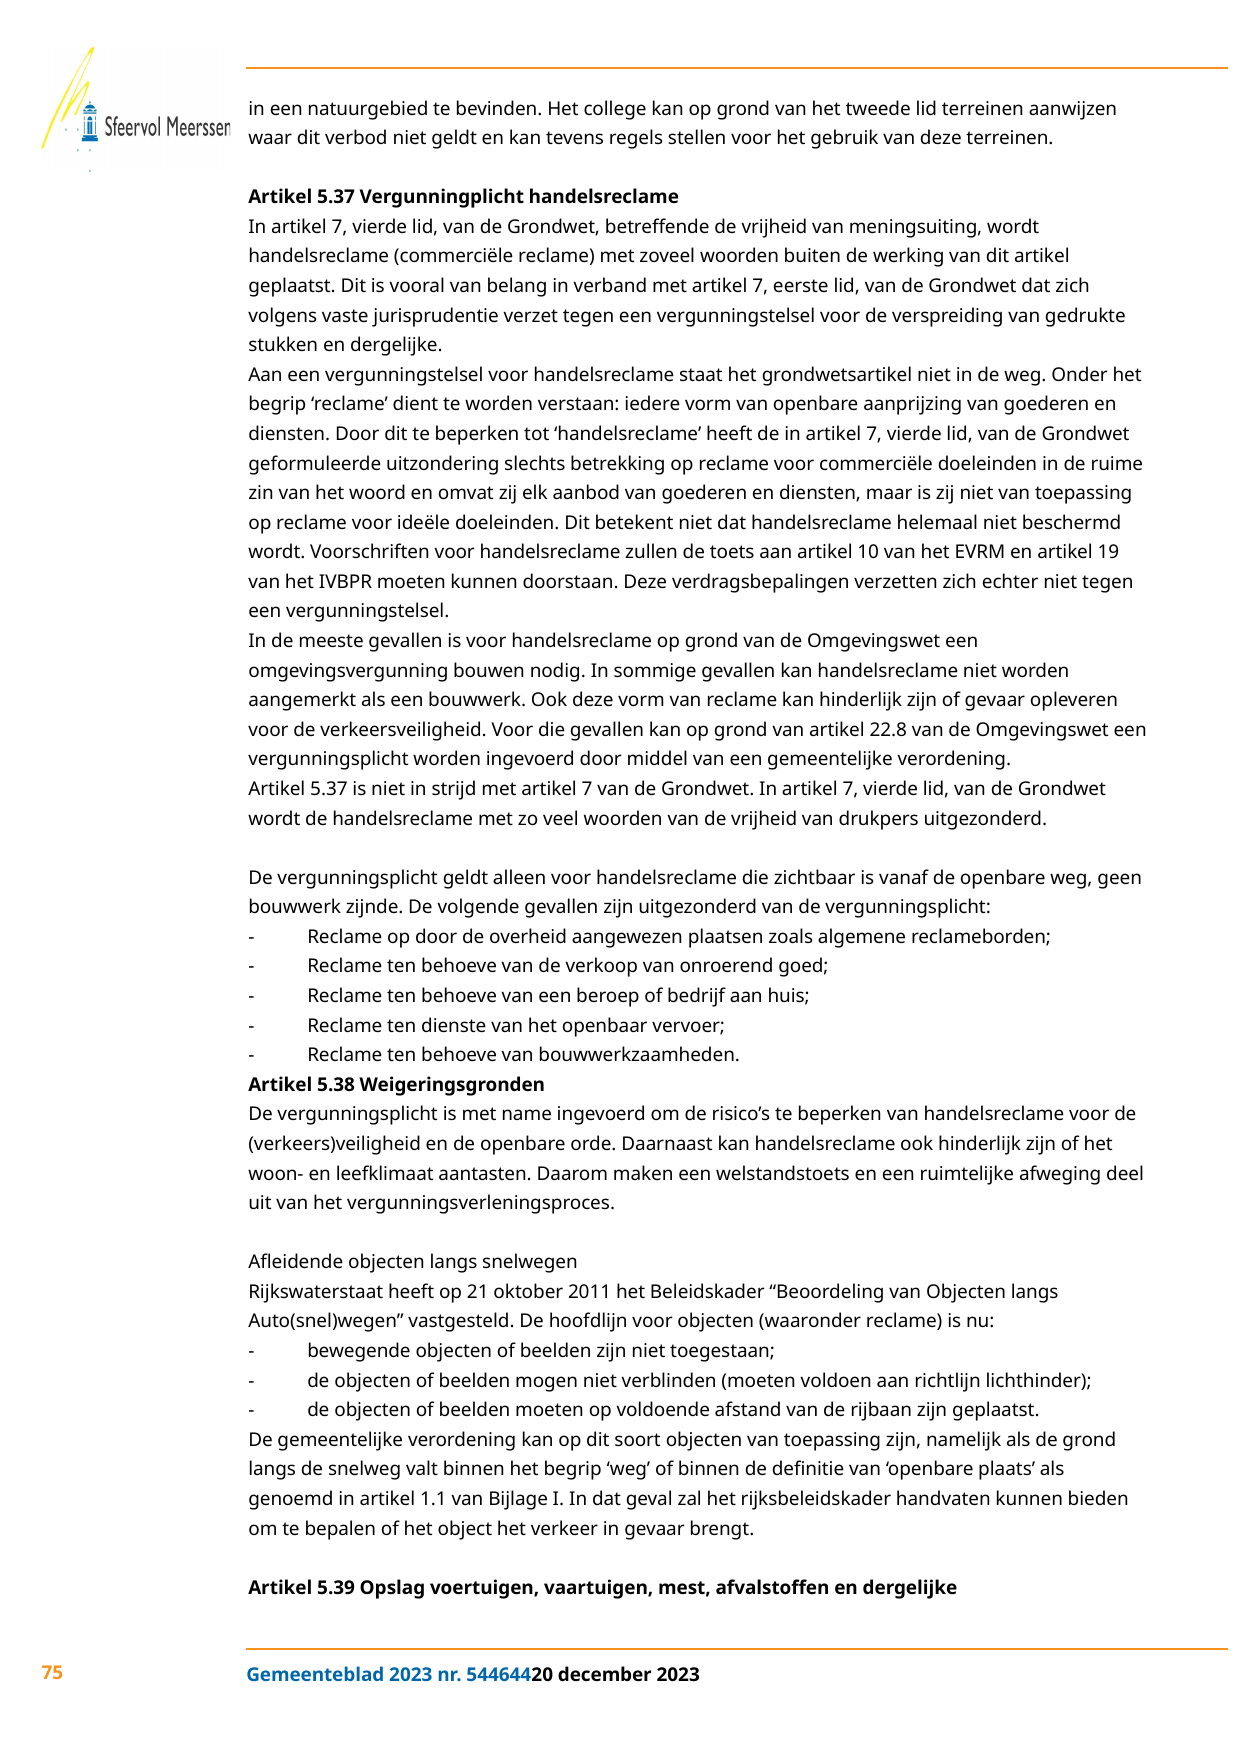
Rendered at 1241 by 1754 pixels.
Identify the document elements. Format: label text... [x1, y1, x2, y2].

text Artikel 5.39 Opslag voertuigen, vaartuigen, mest, afvalstoffen en dergelijke [248, 1574, 1152, 1600]
text Afleidende objecten langs snelwegen [248, 1248, 1152, 1274]
list Reclame ten dienste van het openbaar vervoer; [248, 1012, 1152, 1038]
text Aan een vergunningstelsel voor handelsreclame staat het grondwetsartikel niet in de weg. Onder het begrip ‘reclame’ dient te worden verstaan: iedere vorm van openbare aanprijzing van goederen en diensten. Door dit te beperken tot ‘handelsreclame’ heeft de in artikel 7, vierde lid, van de Grondwet geformuleerde uitzondering slechts betrekking op reclame voor commerciële doeleinden in de ruime zin van het woord en omvat zij elk aanbod van goederen en diensten, maar is zij niet van toepassing op reclame voor ideële doeleinden. Dit betekent niet dat handelsreclame helemaal niet beschermd wordt. Voorschriften voor handelsreclame zullen de toets aan artikel 10 van het EVRM en artikel 19 van het IVBPR moeten kunnen doorstaan. Deze verdragsbepalingen verzetten zich echter niet tegen een vergunningstelsel. [248, 361, 1152, 623]
list de objecten of beelden moeten op voldoende afstand van de rijbaan zijn geplaatst. [248, 1396, 1152, 1422]
list bewegende objecten of beelden zijn niet toegestaan; [248, 1337, 1152, 1363]
text in een natuurgebied te bevinden. Het college kan op grond van het tweede lid terreinen aanwijzen waar dit verbod niet geldt en kan tevens regels stellen voor het gebruik van deze terreinen. [248, 95, 1152, 150]
list Reclame ten behoeve van een beroep of bedrijf aan huis; [248, 982, 1152, 1008]
picture [41, 47, 231, 172]
text In artikel 7, vierde lid, van de Grondwet, betreffende de vrijheid van meningsuiting, wordt handelsreclame (commerciële reclame) met zoveel woorden buiten de werking van dit artikel geplaatst. Dit is vooral van belang in verband met artikel 7, eerste lid, van de Grondwet dat zich volgens vaste jurisprudentie verzet tegen een vergunningstelsel voor de verspreiding van gedrukte stukken en dergelijke. [248, 213, 1152, 357]
text In de meeste gevallen is voor handelsreclame op grond van de Omgevingswet een omgevingsvergunning bouwen nodig. In sommige gevallen kan handelsreclame niet worden aangemerkt als een bouwwerk. Ook deze vorm van reclame kan hinderlijk zijn of gevaar opleveren voor de verkeersveiligheid. Voor die gevallen kan op grond van artikel 22.8 van de Omgevingswet een vergunningsplicht worden ingevoerd door middel van een gemeentelijke verordening. [248, 627, 1152, 771]
text De vergunningsplicht geldt alleen voor handelsreclame die zichtbaar is vanaf de openbare weg, geen bouwwerk zijnde. De volgende gevallen zijn uitgezonderd van de vergunningsplicht: [248, 864, 1152, 919]
text Rijkswaterstaat heeft op 21 oktober 2011 het Beleidskader “Beoordeling van Objecten langs Auto(snel)wegen” vastgesteld. De hoofdlijn voor objecten (waaronder reclame) is nu: [248, 1278, 1152, 1333]
list Reclame ten behoeve van de verkoop van onroerend goed; [248, 953, 1152, 978]
text De vergunningsplicht is met name ingevoerd om de risico’s te beperken van handelsreclame voor de (verkeers)veiligheid en de openbare orde. Daarnaast kan handelsreclame ook hinderlijk zijn of het woon- en leefklimaat aantasten. Daarom maken een welstandstoets en een ruimtelijke afweging deel uit van het vergunningsverleningsproces. [248, 1101, 1152, 1215]
list Reclame ten behoeve van bouwwerkzaamheden. [248, 1041, 1152, 1067]
text Artikel 5.37 is niet in strijd met artikel 7 van de Grondwet. In artikel 7, vierde lid, van de Grondwet wordt de handelsreclame met zo veel woorden van de vrijheid van drukpers uitgezonderd. [248, 775, 1152, 831]
text Artikel 5.38 Weigeringsgronden [248, 1071, 1152, 1097]
text Artikel 5.37 Vergunningplicht handelsreclame [248, 183, 1152, 209]
list Reclame op door de overheid aangewezen plaatsen zoals algemene reclameborden; [248, 923, 1152, 949]
list de objecten of beelden mogen niet verblinden (moeten voldoen aan richtlijn lichthinder); [248, 1367, 1152, 1393]
text De gemeentelijke verordening kan op dit soort objecten van toepassing zijn, namelijk als de grond langs de snelweg valt binnen het begrip ‘weg’ of binnen de definitie van ‘openbare plaats’ als genoemd in artikel 1.1 van Bijlage I. In dat geval zal het rijksbeleidskader handvaten kunnen bieden om te bepalen of het object het verkeer in gevaar brengt. [248, 1426, 1152, 1541]
